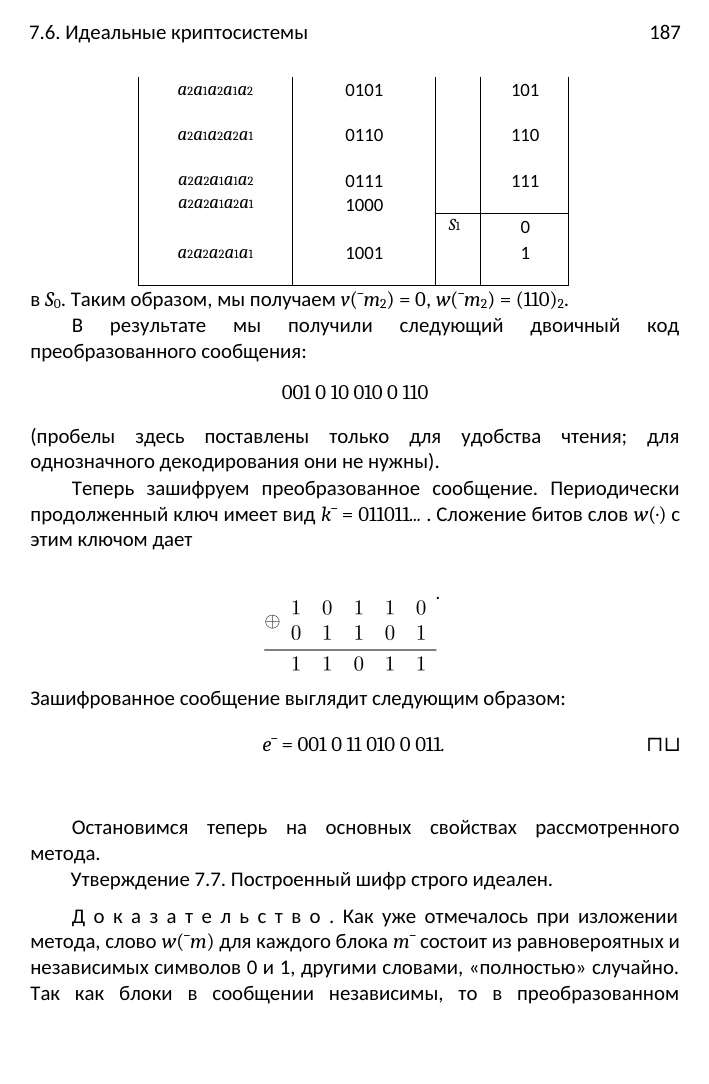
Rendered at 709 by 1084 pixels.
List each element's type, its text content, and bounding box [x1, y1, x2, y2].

table_cell a2a1a2a1a2 [139, 77, 292, 122]
table_cell 0110 [293, 122, 435, 167]
text . [107, 581, 599, 670]
table_cell 0 [481, 214, 568, 240]
table_cell 1001 [293, 240, 435, 285]
table_cell 110 [481, 122, 568, 167]
text в S0. Таким образом, мы получаем v(¯m2) = 0, w(¯m2) = (110)2. [30, 286, 680, 312]
table_cell 0111 1000 [293, 167, 435, 240]
table_cell a2a2a2a1a1 [139, 240, 292, 285]
table_cell [436, 240, 480, 285]
text Утверждение 7.7. Построенный шифр строго идеален. [70, 866, 680, 891]
table_cell [436, 77, 480, 122]
text (пробелы здесь поставлены только для удобства чтения; для однозначного декодирования они не нужны). [30, 423, 680, 474]
text Остановимся теперь на основных свойствах рассмотренного метода. [30, 814, 680, 865]
table_cell a2a1a2a2a1 [139, 122, 292, 167]
table_cell [436, 167, 480, 213]
table_cell 0101 [293, 77, 435, 122]
table_cell a2a2a1a1a2 a2a2a1a2a1 [139, 167, 292, 240]
text Зашифрованное сообщение выглядит следующим образом: [30, 685, 680, 711]
text Д о к а з а т е л ь с т в о . Как уже отмечалось при изложении метода, слово w(¯m) для каждого блока m¯ состоит из равновероятных и независимых символов 0 и 1, другими словами, «полностью» случайно. Так как блоки в сообщении независимы, то в преобразованном [30, 903, 680, 1006]
table_cell [436, 122, 480, 167]
table_cell 101 [481, 77, 568, 122]
text Теперь зашифруем преобразованное сообщение. Периодически продолженный ключ имеет вид k¯ = 011011... . Сложение битов слов w(·) с этим ключом дает [30, 475, 680, 552]
text В результате мы получили следующий двоичный код преобразованного сообщения: [30, 312, 680, 364]
text 001 0 10 010 0 110 [50, 381, 659, 405]
table_cell 111 [481, 167, 568, 213]
text e¯ = 001 0 11 010 0 011. ⊓⊔ [29, 729, 681, 757]
table_cell 1 [481, 240, 568, 285]
table_cell S1 [436, 214, 480, 240]
